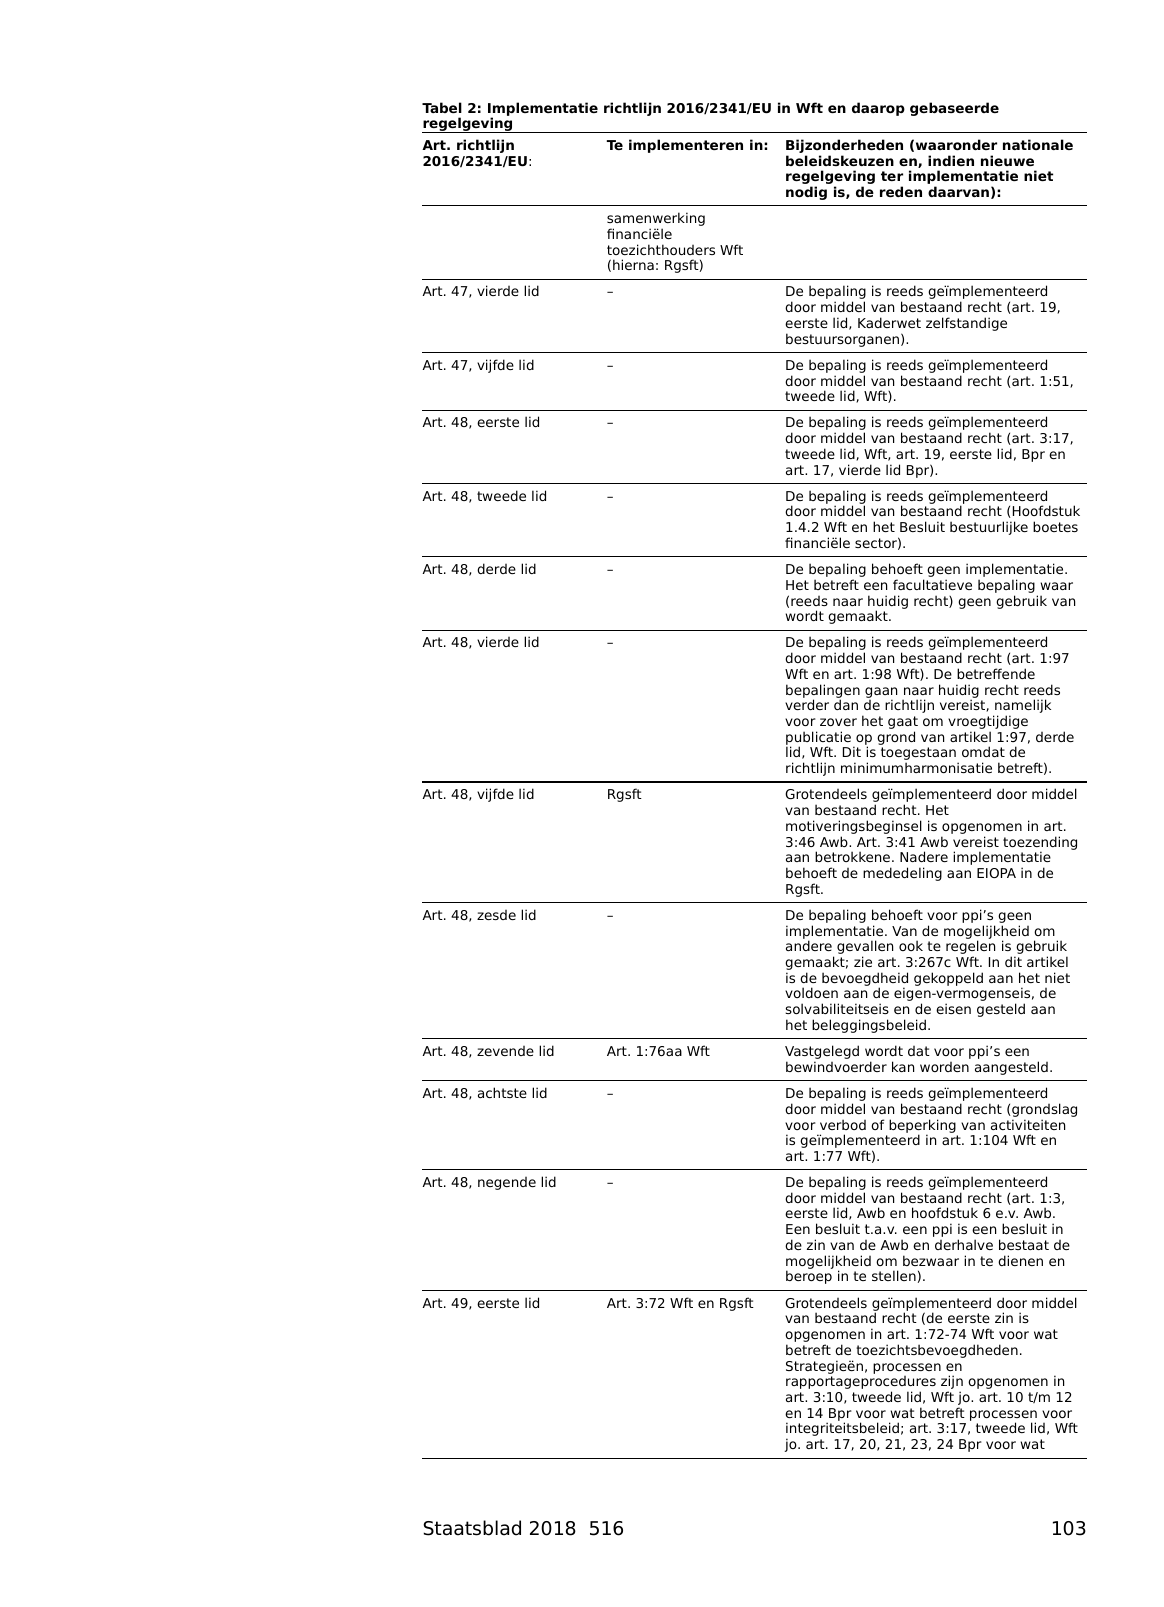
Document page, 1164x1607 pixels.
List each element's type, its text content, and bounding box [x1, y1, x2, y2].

table_cell De bepaling is reeds geïmplementeerd door middel van bestaand recht (art. 3:17, tweede lid, Wft, art. 19, eerste lid, Bpr en art. 17, vierde lid Bpr). [779, 411, 1087, 483]
table_cell – [601, 903, 779, 1038]
table_cell De bepaling is reeds geïmplementeerd door middel van bestaand recht (art. 19, eerste lid, Kaderwet zelfstandige bestuursorganen). [779, 280, 1087, 352]
table_cell – [601, 353, 779, 409]
table_cell De bepaling is reeds geïmplementeerd door middel van bestaand recht (grondslag voor verbod of beperking van activiteiten is geïmplementeerd in art. 1:104 Wft en art. 1:77 Wft). [779, 1081, 1087, 1169]
table_cell De bepaling is reeds geïmplementeerd door middel van bestaand recht (art. 1:51, tweede lid, Wft). [779, 353, 1087, 409]
table_cell Vastgelegd wordt dat voor ppi’s een bewindvoerder kan worden aangesteld. [779, 1039, 1087, 1080]
table_cell De bepaling is reeds geïmplementeerd door middel van bestaand recht (art. 1:3, eerste lid, Awb en hoofdstuk 6 e.v. Awb. Een besluit t.a.v. een ppi is een besluit in de zin van de Awb en derhalve bestaat de mogelijkheid om bezwaar in te dienen en beroep in te stellen). [779, 1170, 1087, 1290]
table_cell – [601, 557, 779, 629]
table_cell – [601, 631, 779, 781]
table_cell Art. 48, vierde lid [422, 631, 601, 781]
table_cell Art. 48, derde lid [422, 557, 601, 629]
table_cell De bepaling is reeds geïmplementeerd door middel van bestaand recht (art. 1:97 Wft en art. 1:98 Wft). De betreffende bepalingen gaan naar huidig recht reeds verder dan de richtlijn vereist, namelijk voor zover het gaat om vroegtijdige publicatie op grond van artikel 1:97, derde lid, Wft. Dit is toegestaan omdat de richtlijn minimumharmonisatie betreft). [779, 631, 1087, 781]
table_cell Art. 3:72 Wft en Rgsft [601, 1291, 779, 1457]
table_cell De bepaling is reeds geïmplementeerd door middel van bestaand recht (Hoofdstuk 1.4.2 Wft en het Besluit bestuurlijke boetes financiële sector). [779, 484, 1087, 556]
table_cell Art. richtlijn 2016/2341/EU: [422, 133, 601, 205]
table_header Tabel 2: Implementatie richtlijn 2016/2341/EU in Wft en daarop gebaseerde regelgeving [422, 100, 1087, 132]
table_cell Art. 48, tweede lid [422, 484, 601, 556]
table_cell Art. 48, negende lid [422, 1170, 601, 1290]
table_cell Art. 1:76aa Wft [601, 1039, 779, 1080]
table_cell Art. 48, zevende lid [422, 1039, 601, 1080]
table_cell Bijzonderheden (waaronder nationale beleidskeuzen en, indien nieuwe regelgeving ter implementatie niet nodig is, de reden daarvan): [779, 133, 1087, 205]
table_cell Art. 48, achtste lid [422, 1081, 601, 1169]
table_cell Grotendeels geïmplementeerd door middel van bestaand recht (de eerste zin is opgenomen in art. 1:72-74 Wft voor wat betreft de toezichtsbevoegdheden. Strategieën, processen en rapportageprocedures zijn opgenomen in art. 3:10, tweede lid, Wft jo. art. 10 t/m 12 en 14 Bpr voor wat betreft processen voor integriteitsbeleid; art. 3:17, tweede lid, Wft jo. art. 17, 20, 21, 23, 24 Bpr voor wat [779, 1291, 1087, 1457]
table_cell – [601, 280, 779, 352]
table_cell – [601, 484, 779, 556]
table_cell Art. 48, zesde lid [422, 903, 601, 1038]
table_cell Grotendeels geïmplementeerd door middel van bestaand recht. Het motiveringsbeginsel is opgenomen in art. 3:46 Awb. Art. 3:41 Awb vereist toezending aan betrokkene. Nadere implementatie behoeft de mededeling aan EIOPA in de Rgsft. [779, 783, 1087, 902]
table_cell Art. 47, vijfde lid [422, 353, 601, 409]
table_cell Art. 47, vierde lid [422, 280, 601, 352]
table_cell De bepaling behoeft voor ppi’s geen implementatie. Van de mogelijkheid om andere gevallen ook te regelen is gebruik gemaakt; zie art. 3:267c Wft. In dit artikel is de bevoegdheid gekoppeld aan het niet voldoen aan de eigen-vermogenseis, de solvabiliteitseis en de eisen gesteld aan het beleggingsbeleid. [779, 903, 1087, 1038]
table_cell Rgsft [601, 783, 779, 902]
table_cell Art. 48, eerste lid [422, 411, 601, 483]
table_cell [779, 206, 1087, 278]
table_cell Art. 49, eerste lid [422, 1291, 601, 1457]
table_cell Te implementeren in: [601, 133, 779, 205]
table_cell – [601, 1170, 779, 1290]
table_cell – [601, 411, 779, 483]
table_cell Art. 48, vijfde lid [422, 783, 601, 902]
table_cell De bepaling behoeft geen implementatie. Het betreft een facultatieve bepaling waar (reeds naar huidig recht) geen gebruik van wordt gemaakt. [779, 557, 1087, 629]
table_cell samenwerking financiële toezichthouders Wft (hierna: Rgsft) [601, 206, 779, 278]
table_cell – [601, 1081, 779, 1169]
table_cell [422, 206, 601, 278]
